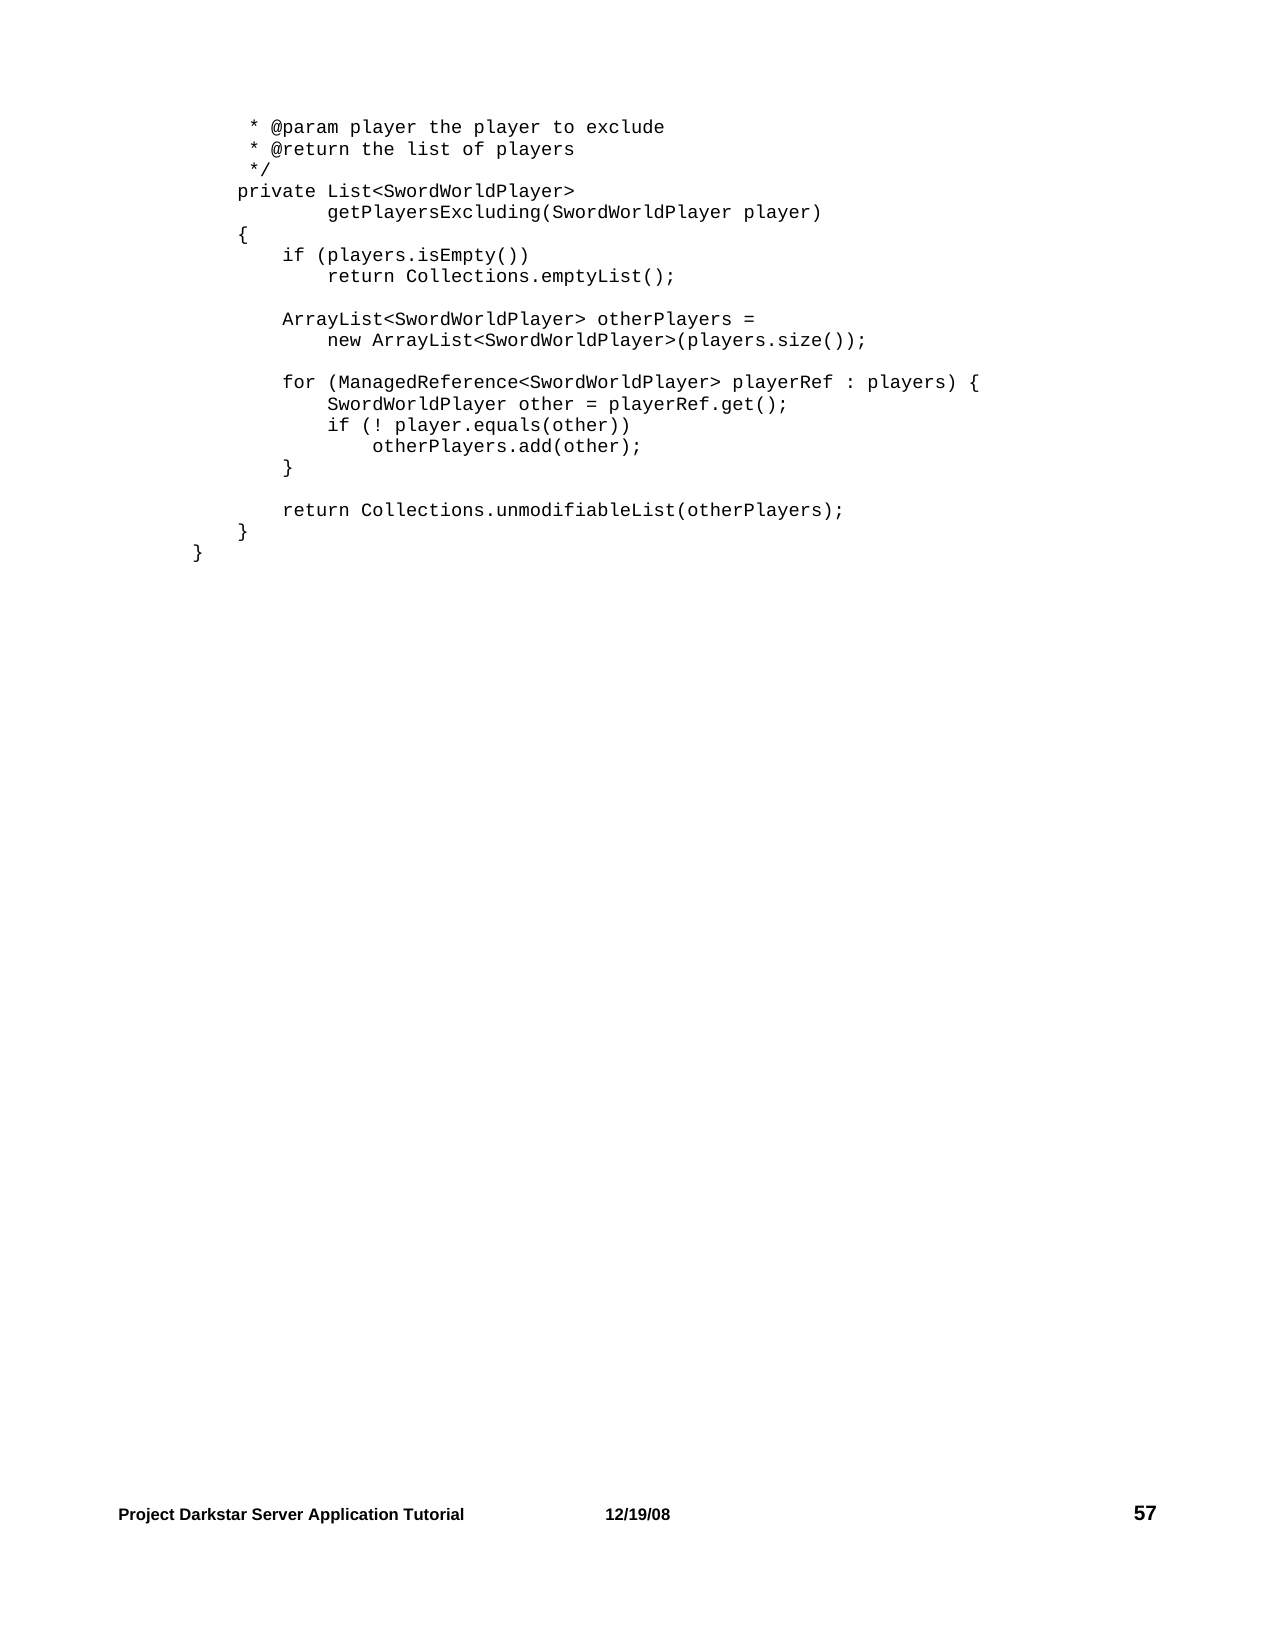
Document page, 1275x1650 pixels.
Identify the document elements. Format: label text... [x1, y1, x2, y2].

text * @return the list of players [192, 139, 1098, 161]
text otherPlayers.add(other); [192, 437, 1098, 458]
text */ [192, 161, 1098, 182]
text new ArrayList<SwordWorldPlayer>(players.size()); [192, 331, 1098, 352]
text { [192, 224, 1098, 246]
text * @param player the player to exclude [192, 118, 1098, 139]
text if (! player.equals(other)) [192, 416, 1098, 437]
text private List<SwordWorldPlayer> [192, 182, 1098, 203]
text } [192, 522, 1098, 543]
text getPlayersExcluding(SwordWorldPlayer player) [192, 203, 1098, 224]
text return Collections.emptyList(); [192, 267, 1098, 288]
text ArrayList<SwordWorldPlayer> otherPlayers = [192, 309, 1098, 331]
text } [192, 543, 1098, 586]
text return Collections.unmodifiableList(otherPlayers); [192, 501, 1098, 522]
text if (players.isEmpty()) [192, 246, 1098, 267]
text for (ManagedReference<SwordWorldPlayer> playerRef : players) { [192, 373, 1098, 394]
text SwordWorldPlayer other = playerRef.get(); [192, 394, 1098, 416]
text } [192, 458, 1098, 479]
